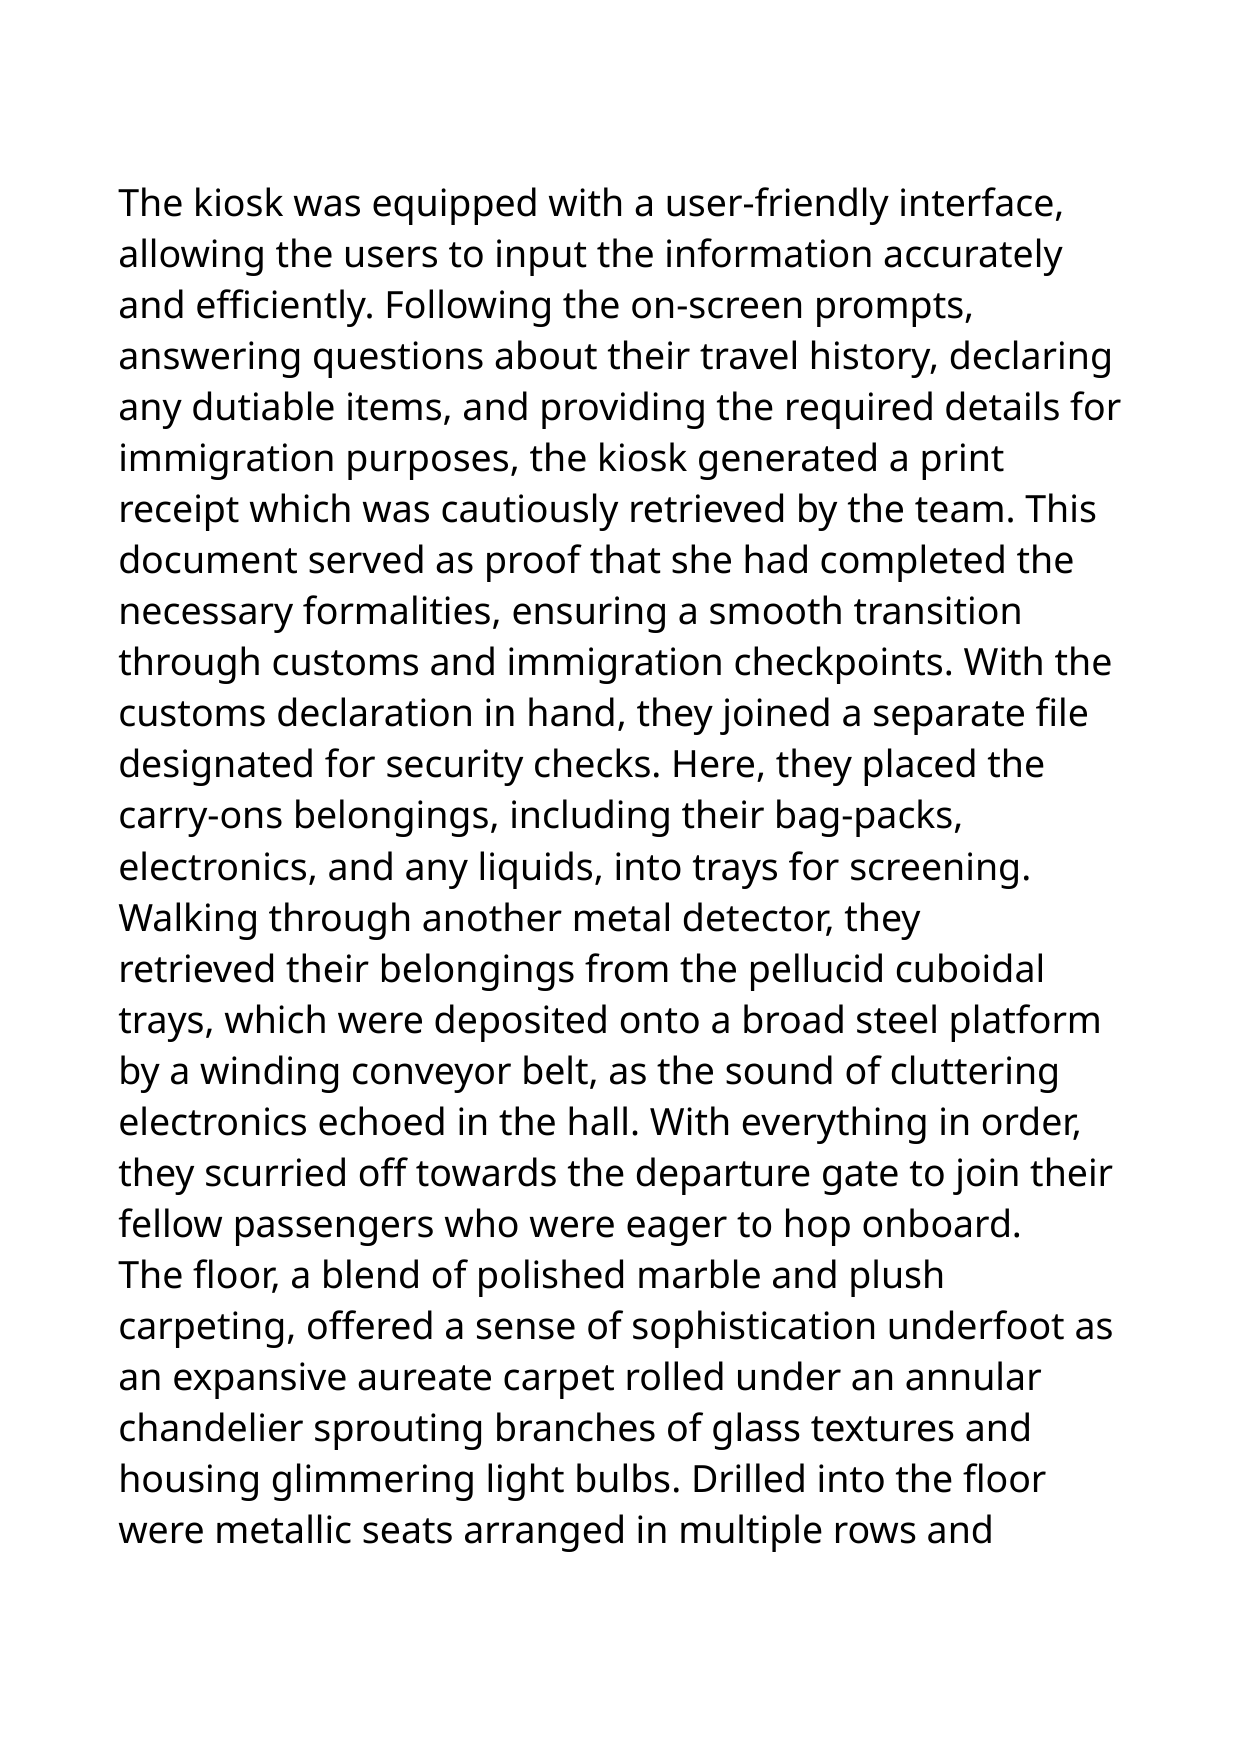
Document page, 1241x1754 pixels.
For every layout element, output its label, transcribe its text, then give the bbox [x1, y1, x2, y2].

text The floor, a blend of polished marble and plush carpeting, offered a sense of sophistication underfoot as an expansive aureate carpet rolled under an annular chandelier sprouting branches of glass textures and housing glimmering light bulbs. Drilled into the floor were metallic seats arranged in multiple rows and [118, 1248, 1122, 1554]
text retrieved their belongings from the pellucid cuboidal trays, which were deposited onto a broad steel platform by a winding conveyor belt, as the sound of cluttering electronics echoed in the hall. With everything in order, they scurried off towards the departure gate to join their fellow passengers who were eager to hop onboard. [118, 942, 1122, 1248]
text The kiosk was equipped with a user-friendly interface, allowing the users to input the information accurately and efficiently. Following the on-screen prompts, answering questions about their travel history, declaring any dutiable items, and providing the required details for immigration purposes, the kiosk generated a print receipt which was cautiously retrieved by the team. This document served as proof that she had completed the necessary formalities, ensuring a smooth transition through customs and immigration checkpoints. With the customs declaration in hand, they joined a separate file designated for security checks. Here, they placed the carry-ons belongings, including their bag-packs, electronics, and any liquids, into trays for screening. Walking through another metal detector, they [118, 176, 1122, 942]
